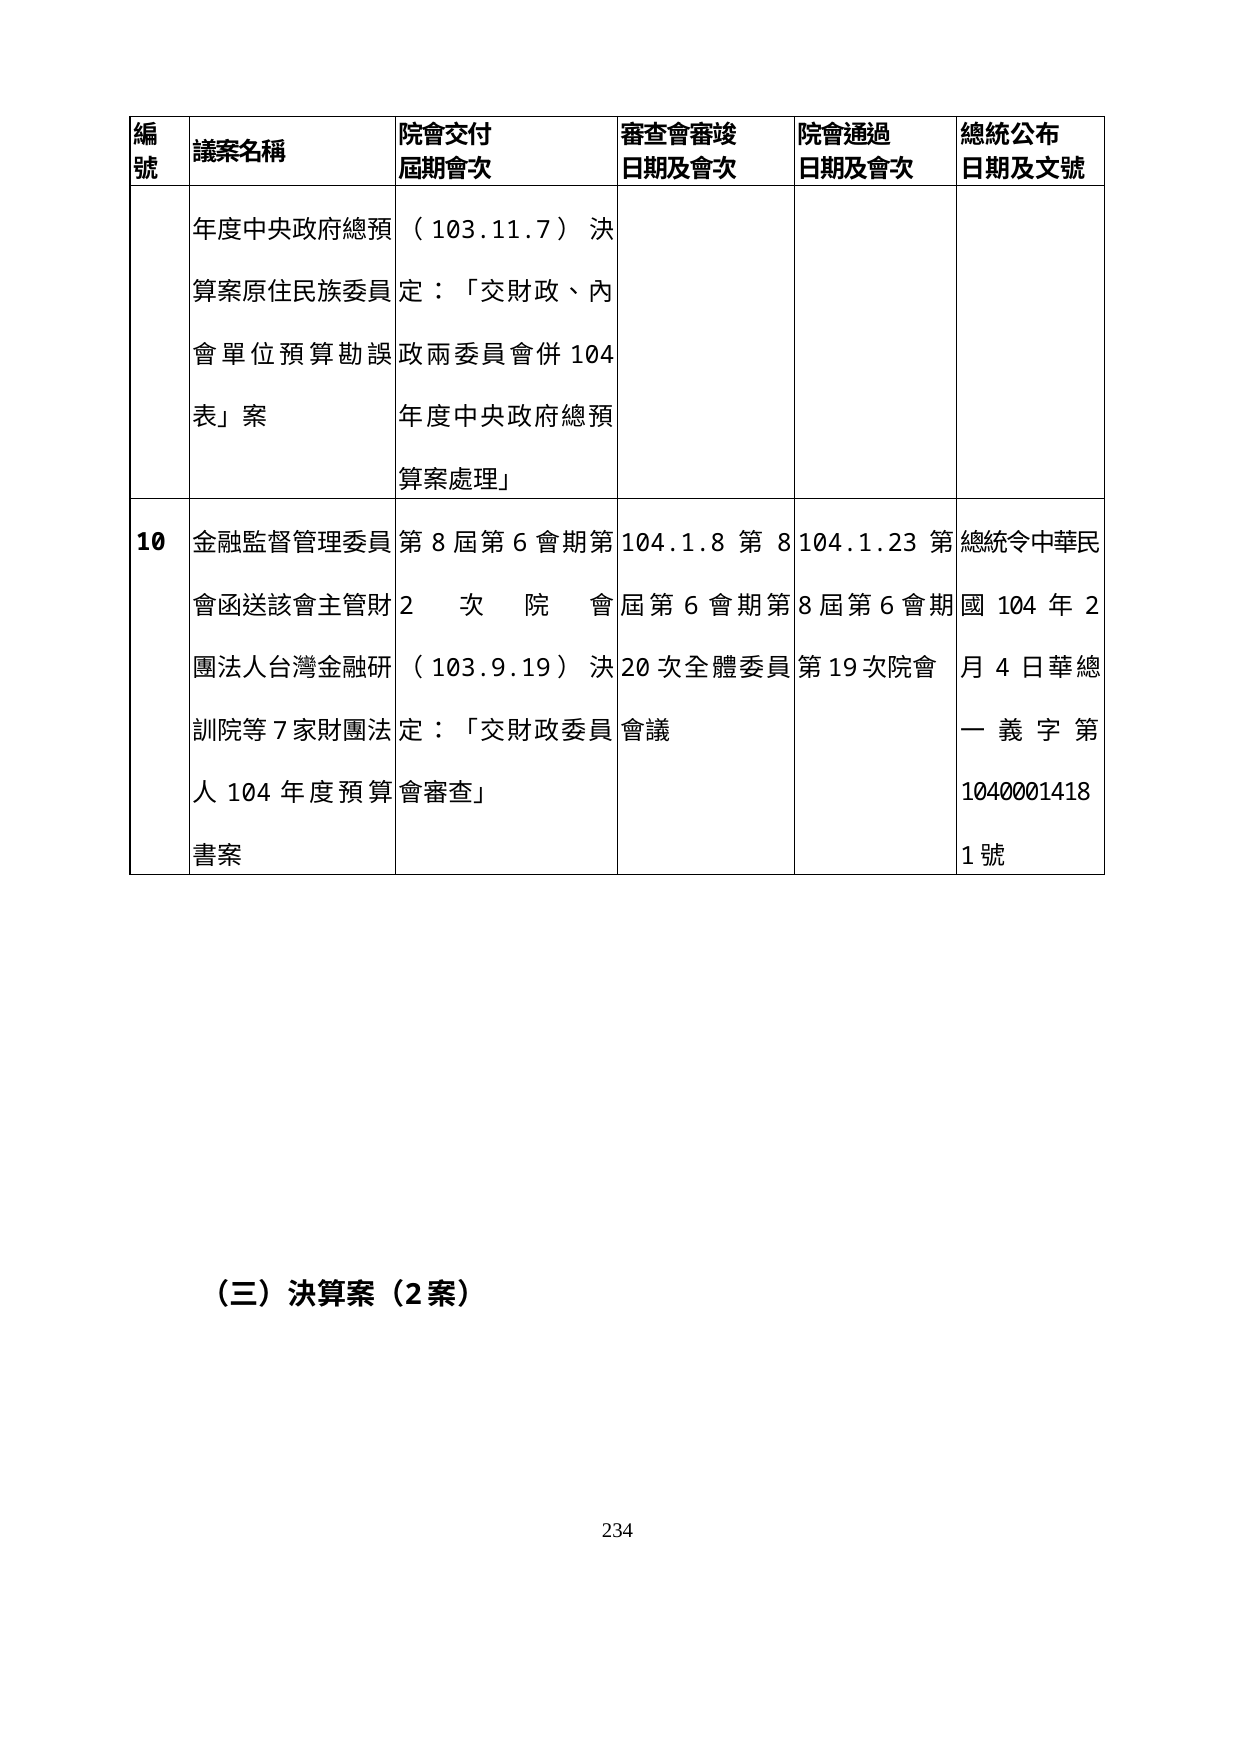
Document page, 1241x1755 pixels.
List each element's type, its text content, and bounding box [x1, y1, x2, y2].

table_cell 年度中央政府總預算案原住民族委員會單位預算勘誤表」案 [190, 186, 395, 498]
table_cell [618, 186, 794, 498]
table_cell [131, 499, 189, 874]
table_cell 104.1.8第8屆第6會期第20次全體委員會議 [618, 499, 794, 874]
table_cell 104.1.23第8屆第6會期第19次院會 [795, 499, 956, 874]
table_cell 第8屆第6會期第2次院會（103.9.19）決定：「交財政委員會審查」 [396, 499, 617, 874]
table_cell 金融監督管理委員會函送該會主管財團法人台灣金融研訓院等7家財團法人104年度預算書案 [190, 499, 395, 874]
table_header 議案名稱 [190, 117, 395, 185]
table_cell [957, 186, 1104, 498]
table_cell 總統令中華民國104年2月4日華總一義字第10400014181號 [957, 499, 1104, 874]
table_cell [795, 186, 956, 498]
table_header 審查會審竣 日期及會次 [618, 117, 794, 185]
table_cell （103.11.7）決定：「交財政、內政兩委員會併104年度中央政府總預算案處理」 [396, 186, 617, 498]
table_header 編 號 [131, 117, 189, 185]
text （三）決算案（2案） [142, 1250, 1093, 1313]
table_header 院會交付 屆期會次 [396, 117, 617, 185]
table_header 總統公布 日期及文號 [957, 117, 1104, 185]
table_header 院會通過 日期及會次 [795, 117, 956, 185]
table_cell [131, 186, 189, 498]
